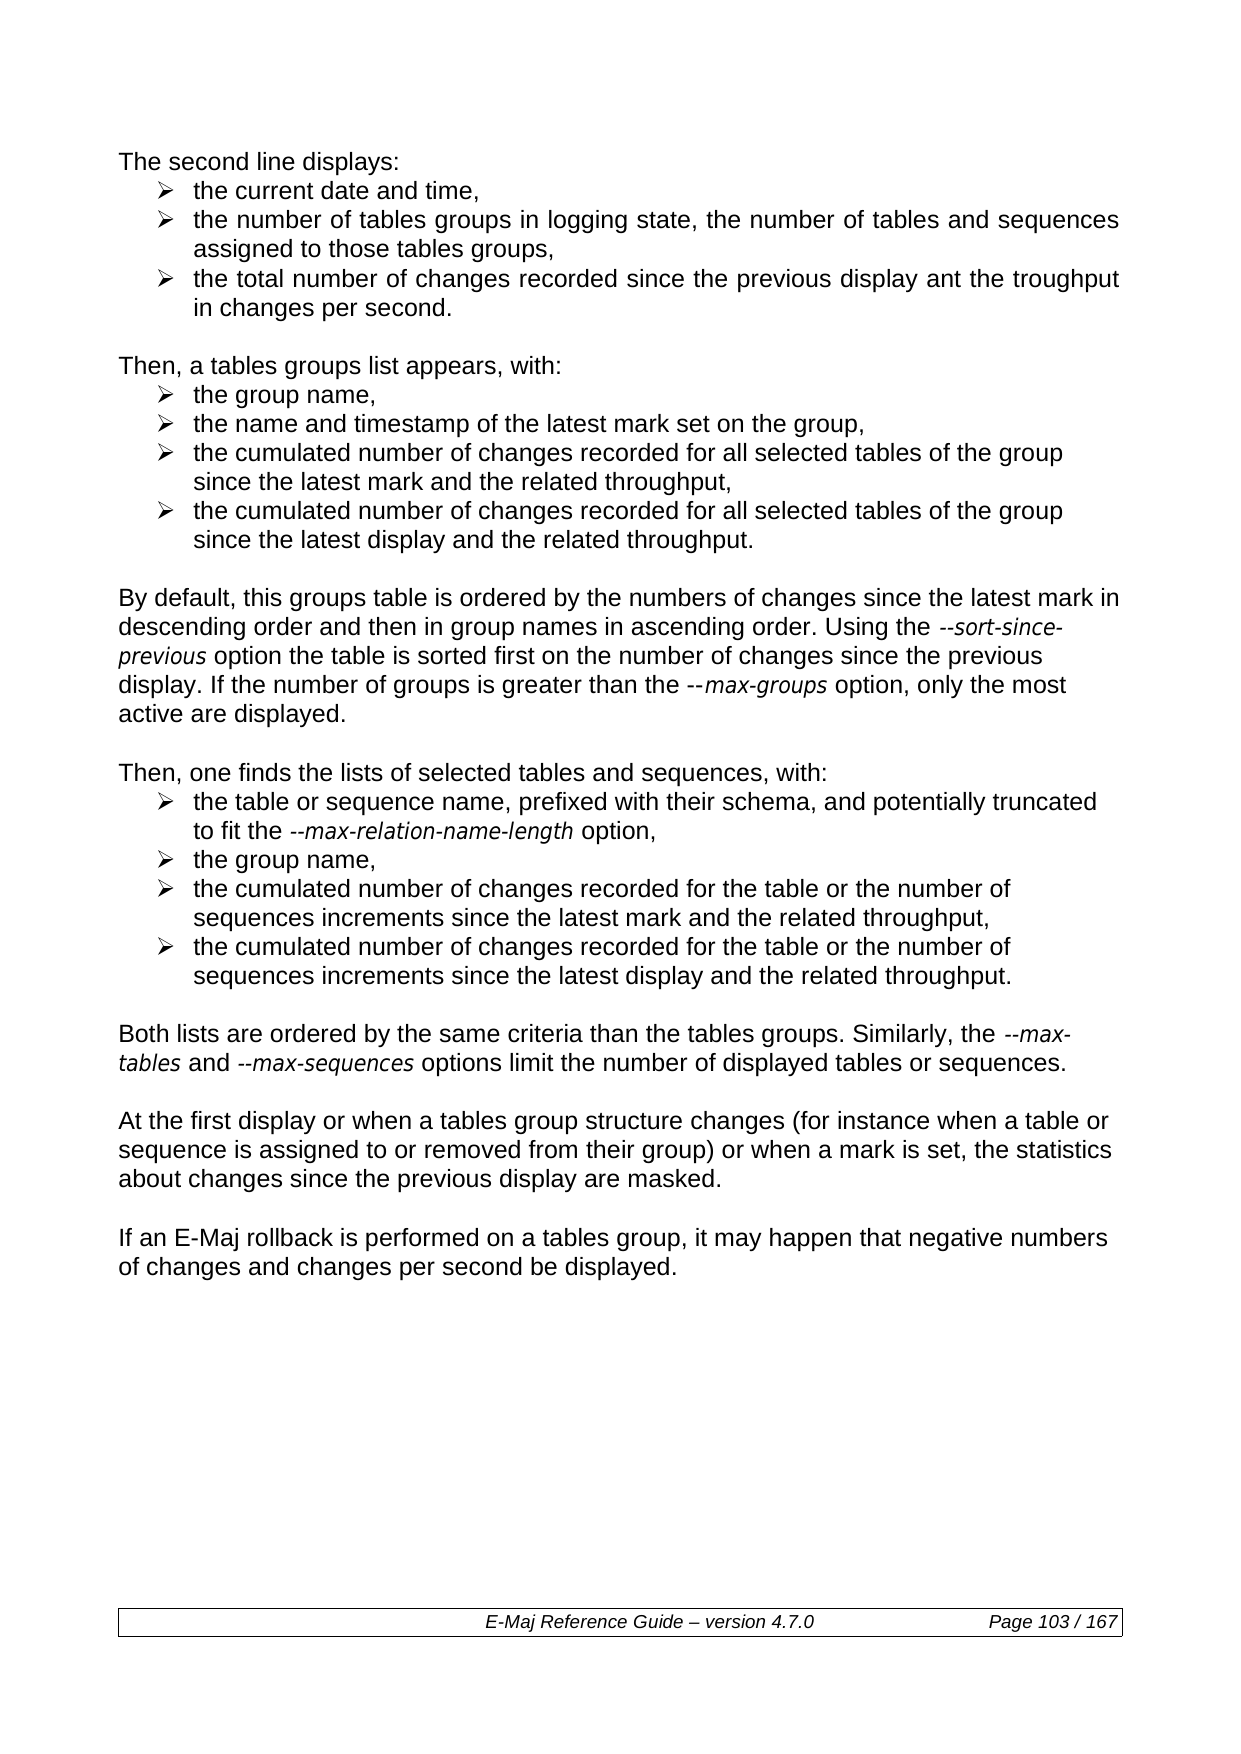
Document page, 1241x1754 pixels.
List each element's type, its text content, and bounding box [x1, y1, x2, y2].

text Both lists are ordered by the same criteria than the tables groups. Similarly, the --max-tables and --max-sequences options limit the number of displayed tables or sequences. [118, 1019, 1122, 1077]
text Then, a tables groups list appears, with: [118, 351, 1122, 380]
text Then, one finds the lists of selected tables and sequences, with: [118, 757, 1122, 787]
list the cumulated number of changes recorded for the table or the number of sequences increments since the latest mark and the related throughput, [156, 874, 1122, 932]
list the cumulated number of changes recorded for all selected tables of the group since the latest mark and the related throughput, [156, 438, 1122, 496]
list the cumulated number of changes recorded for the table or the number of sequences increments since the latest display and the related throughput. [156, 932, 1122, 990]
list the number of tables groups in logging state, the number of tables and sequences assigned to those tables groups, [156, 205, 1122, 263]
list the current date and time, [156, 176, 1122, 205]
list the group name, [156, 845, 1122, 874]
text The second line displays: [118, 147, 1122, 176]
list the name and timestamp of the latest mark set on the group, [156, 409, 1122, 438]
list the total number of changes recorded since the previous display ant the troughput in changes per second. [156, 263, 1122, 322]
list the cumulated number of changes recorded for all selected tables of the group since the latest display and the related throughput. [156, 496, 1122, 554]
text By default, this groups table is ordered by the numbers of changes since the latest mark in descending order and then in group names in ascending order. Using the --sort-since-previous option the table is sorted first on the number of changes since the previous display. If the number of groups is greater than the --max-groups option, only the most active are displayed. [118, 583, 1122, 728]
text If an E-Maj rollback is performed on a tables group, it may happen that negative numbers of changes and changes per second be displayed. [118, 1222, 1122, 1281]
text At the first display or when a tables group structure changes (for instance when a table or sequence is assigned to or removed from their group) or when a mark is set, the statistics about changes since the previous display are masked. [118, 1106, 1122, 1193]
list the table or sequence name, prefixed with their schema, and potentially truncated to fit the --max-relation-name-length option, [156, 787, 1122, 845]
list the group name, [156, 380, 1122, 409]
